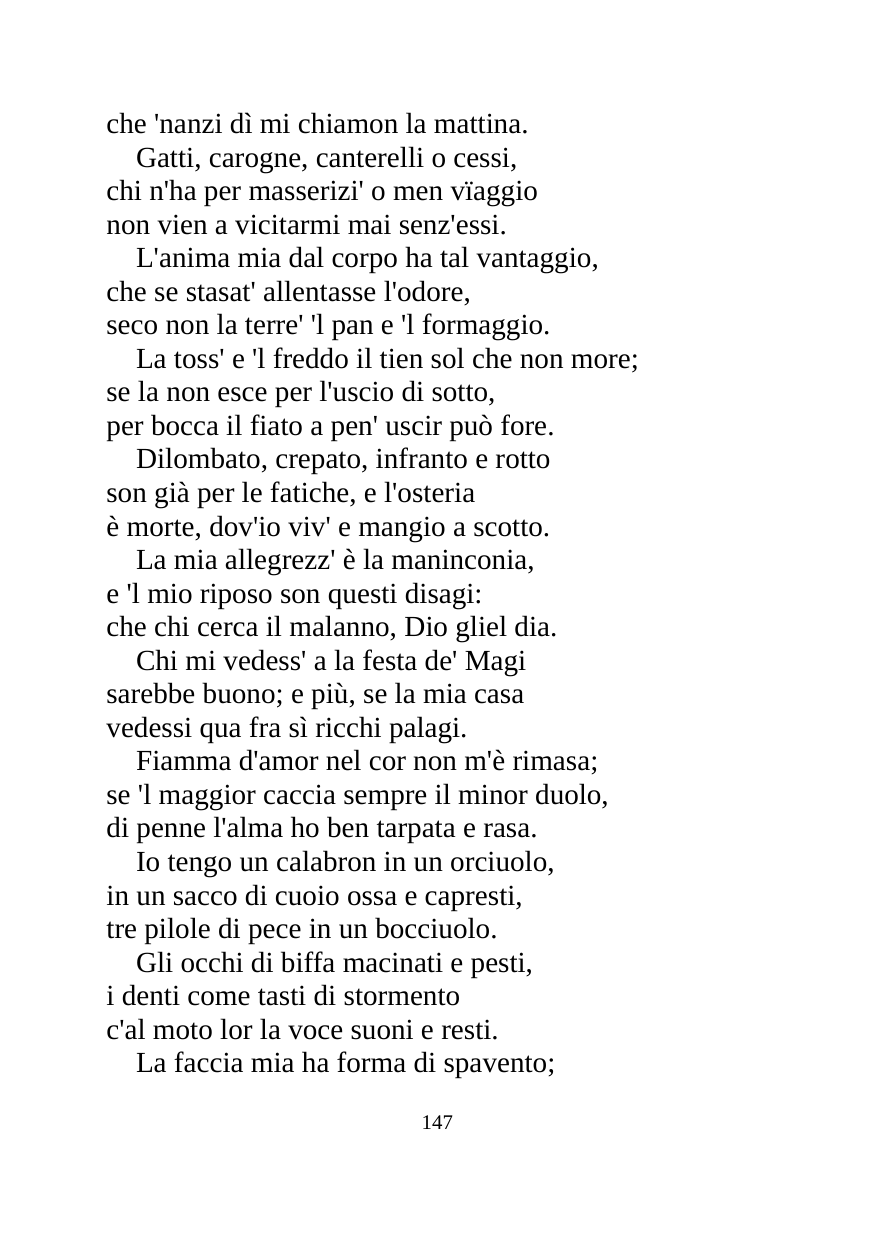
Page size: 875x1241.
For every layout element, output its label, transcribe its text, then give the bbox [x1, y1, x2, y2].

text L'anima mia dal corpo ha tal vantaggio, [106, 240, 768, 274]
text son già per le fatiche, e l'osteria [106, 475, 768, 509]
text che se stasat' allentasse l'odore, [106, 274, 768, 307]
text Io tengo un calabron in un orciuolo, [106, 844, 768, 878]
text se la non esce per l'uscio di sotto, [106, 374, 768, 408]
text in un sacco di cuoio ossa e capresti, [106, 878, 768, 911]
text tre pilole di pece in un bocciuolo. [106, 911, 768, 945]
text che chi cerca il malanno, Dio gliel dia. [106, 609, 768, 643]
text che 'nanzi dì mi chiamon la mattina. [106, 106, 768, 140]
text sarebbe buono; e più, se la mia casa [106, 676, 768, 710]
text è morte, dov'io viv' e mangio a scotto. [106, 509, 768, 542]
text Gli occhi di biffa macinati e pesti, [106, 945, 768, 978]
text e 'l mio riposo son questi disagi: [106, 576, 768, 609]
text c'al moto lor la voce suoni e resti. [106, 1012, 768, 1045]
text per bocca il fiato a pen' uscir può fore. [106, 408, 768, 442]
text Chi mi vedess' a la festa de' Magi [106, 643, 768, 676]
text se 'l maggior caccia sempre il minor duolo, [106, 777, 768, 811]
text Dilombato, crepato, infranto e rotto [106, 442, 768, 475]
text di penne l'alma ho ben tarpata e rasa. [106, 811, 768, 844]
text La toss' e 'l freddo il tien sol che non more; [106, 341, 768, 374]
text non vien a vicitarmi mai senz'essi. [106, 207, 768, 240]
text La mia allegrezz' è la maninconia, [106, 542, 768, 576]
text vedessi qua fra sì ricchi palagi. [106, 710, 768, 743]
text i denti come tasti di stormento [106, 978, 768, 1012]
text seco non la terre' 'l pan e 'l formaggio. [106, 307, 768, 341]
text Fiamma d'amor nel cor non m'è rimasa; [106, 743, 768, 777]
text Gatti, carogne, canterelli o cessi, [106, 140, 768, 173]
text La faccia mia ha forma di spavento; [106, 1045, 768, 1079]
text chi n'ha per masserizi' o men vïaggio [106, 173, 768, 207]
